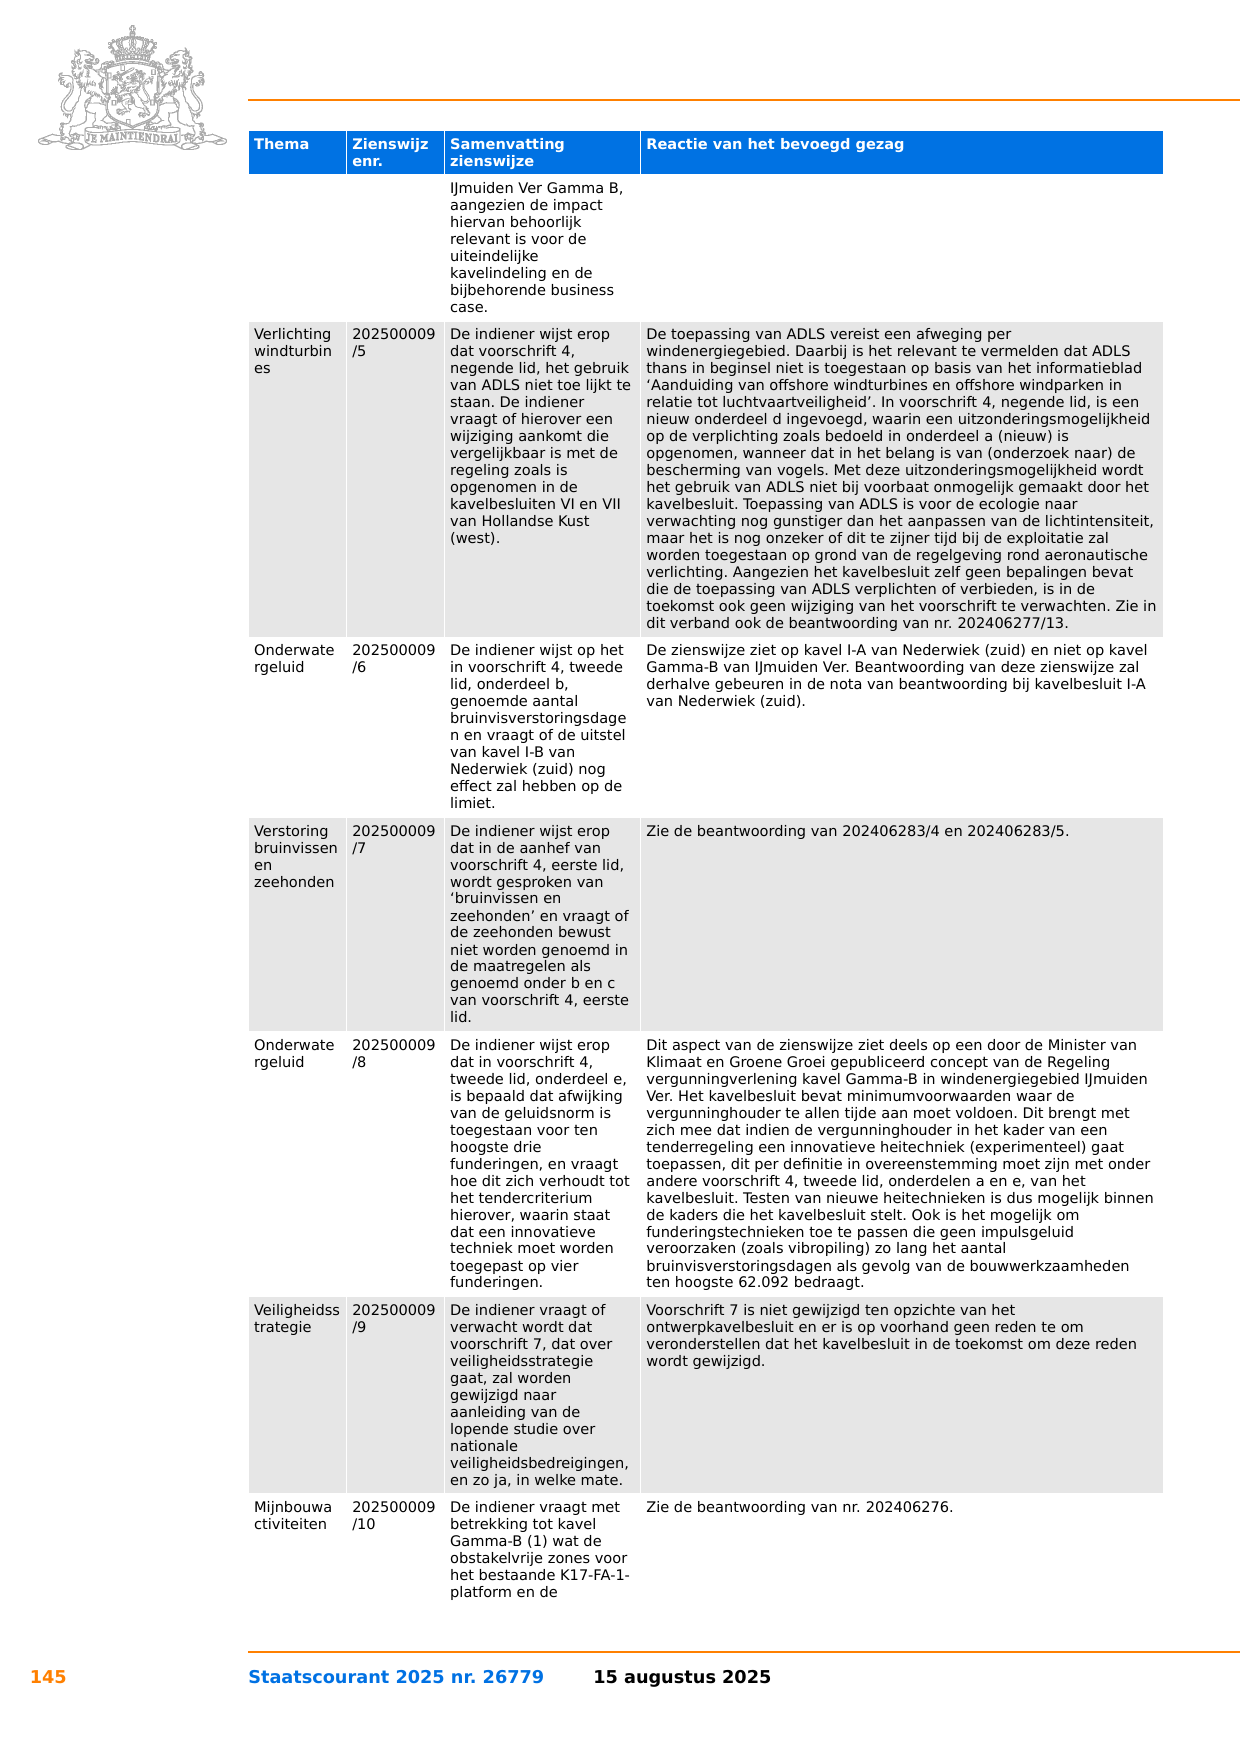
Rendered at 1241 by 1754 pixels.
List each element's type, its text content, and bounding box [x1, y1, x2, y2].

table_cell De indiener vraagt met betrekking tot kavel Gamma-B (1) wat de obstakelvrije zones voor het bestaande K17-FA-1-platform en de [445, 1494, 640, 1606]
table_cell De indiener vraagt of verwacht wordt dat voorschrift 7, dat over veiligheidsstrategie gaat, zal worden gewijzigd naar aanleiding van de lopende studie over nationale veiligheidsbedreigingen, en zo ja, in welke mate. [445, 1297, 640, 1493]
table_cell 202500009/5 [347, 322, 444, 637]
table_cell De indiener wijst erop dat in voorschrift 4, tweede lid, onderdeel e, is bepaald dat afwijking van de geluidsnorm is toegestaan voor ten hoogste drie funderingen, en vraagt hoe dit zich verhoudt tot het tendercriterium hierover, waarin staat dat een innovatieve techniek moet worden toegepast op vier funderingen. [445, 1032, 640, 1296]
table_cell 202500009/10 [347, 1494, 444, 1606]
table_cell De indiener wijst erop dat in de aanhef van voorschrift 4, eerste lid, wordt gesproken van ‘bruinvissen en zeehonden’ en vraagt of de zeehonden bewust niet worden genoemd in de maatregelen als genoemd onder b en c van voorschrift 4, eerste lid. [445, 818, 640, 1031]
table_cell Verstoring bruinvissen en zeehonden [249, 818, 346, 1031]
table_cell 202500009/8 [347, 1032, 444, 1296]
table_cell Verlichting windturbines [249, 322, 346, 637]
table_header Thema [249, 131, 346, 174]
picture [38, 25, 227, 150]
table_header Reactie van het bevoegd gezag [641, 131, 1163, 174]
table_cell IJmuiden Ver Gamma B, aangezien de impact hiervan behoorlijk relevant is voor de uiteindelijke kavelindeling en de bijbehorende business case. [445, 175, 640, 321]
table_header Zienswijzenr. [347, 131, 444, 174]
table_cell Voorschrift 7 is niet gewijzigd ten opzichte van het ontwerpkavelbesluit en er is op voorhand geen reden te om veronderstellen dat het kavelbesluit in de toekomst om deze reden wordt gewijzigd. [641, 1297, 1163, 1493]
table_cell Zie de beantwoording van 202406283/4 en 202406283/5. [641, 818, 1163, 1031]
table_cell De indiener wijst op het in voorschrift 4, tweede lid, onderdeel b, genoemde aantal bruinvisverstoringsdagen en vraagt of de uitstel van kavel I-B van Nederwiek (zuid) nog effect zal hebben op de limiet. [445, 638, 640, 817]
table_cell Onderwatergeluid [249, 1032, 346, 1296]
table_cell Dit aspect van de zienswijze ziet deels op een door de Minister van Klimaat en Groene Groei gepubliceerd concept van de Regeling vergunningverlening kavel Gamma-B in windenergiegebied IJmuiden Ver. Het kavelbesluit bevat minimumvoorwaarden waar de vergunninghouder te allen tijde aan moet voldoen. Dit brengt met zich mee dat indien de vergunninghouder in het kader van een tenderregeling een innovatieve heitechniek (experimenteel) gaat toepassen, dit per definitie in overeenstemming moet zijn met onder andere voorschrift 4, tweede lid, onderdelen a en e, van het kavelbesluit. Testen van nieuwe heitechnieken is dus mogelijk binnen de kaders die het kavelbesluit stelt. Ook is het mogelijk om funderingstechnieken toe te passen die geen impulsgeluid veroorzaken (zoals vibropiling) zo lang het aantal bruinvisverstoringsdagen als gevolg van de bouwwerkzaamheden ten hoogste 62.092 bedraagt. [641, 1032, 1163, 1296]
table_cell De toepassing van ADLS vereist een afweging per windenergiegebied. Daarbij is het relevant te vermelden dat ADLS thans in beginsel niet is toegestaan op basis van het informatieblad ‘Aanduiding van offshore windturbines en offshore windparken in relatie tot luchtvaartveiligheid’. In voorschrift 4, negende lid, is een nieuw onderdeel d ingevoegd, waarin een uitzonderingsmogelijkheid op de verplichting zoals bedoeld in onderdeel a (nieuw) is opgenomen, wanneer dat in het belang is van (onderzoek naar) de bescherming van vogels. Met deze uitzonderingsmogelijkheid wordt het gebruik van ADLS niet bij voorbaat onmogelijk gemaakt door het kavelbesluit. Toepassing van ADLS is voor de ecologie naar verwachting nog gunstiger dan het aanpassen van de lichtintensiteit, maar het is nog onzeker of dit te zijner tijd bij de exploitatie zal worden toegestaan op grond van de regelgeving rond aeronautische verlichting. Aangezien het kavelbesluit zelf geen bepalingen bevat die de toepassing van ADLS verplichten of verbieden, is in de toekomst ook geen wijziging van het voorschrift te verwachten. Zie in dit verband ook de beantwoording van nr. 202406277/13. [641, 322, 1163, 637]
table_cell [249, 175, 346, 321]
table_cell [641, 175, 1163, 321]
table_cell [347, 175, 444, 321]
table_cell De zienswijze ziet op kavel I-A van Nederwiek (zuid) en niet op kavel Gamma-B van IJmuiden Ver. Beantwoording van deze zienswijze zal derhalve gebeuren in de nota van beantwoording bij kavelbesluit I-A van Nederwiek (zuid). [641, 638, 1163, 817]
table_header Samenvatting zienswijze [445, 131, 640, 174]
table_cell De indiener wijst erop dat voorschrift 4, negende lid, het gebruik van ADLS niet toe lijkt te staan. De indiener vraagt of hierover een wijziging aankomt die vergelijkbaar is met de regeling zoals is opgenomen in de kavelbesluiten VI en VII van Hollandse Kust (west). [445, 322, 640, 637]
table_cell 202500009/9 [347, 1297, 444, 1493]
table_cell 202500009/6 [347, 638, 444, 817]
table_cell Veiligheidsstrategie [249, 1297, 346, 1493]
table_cell Zie de beantwoording van nr. 202406276. [641, 1494, 1163, 1606]
table_cell Mijnbouwactiviteiten [249, 1494, 346, 1606]
table_cell 202500009/7 [347, 818, 444, 1031]
table_cell Onderwatergeluid [249, 638, 346, 817]
